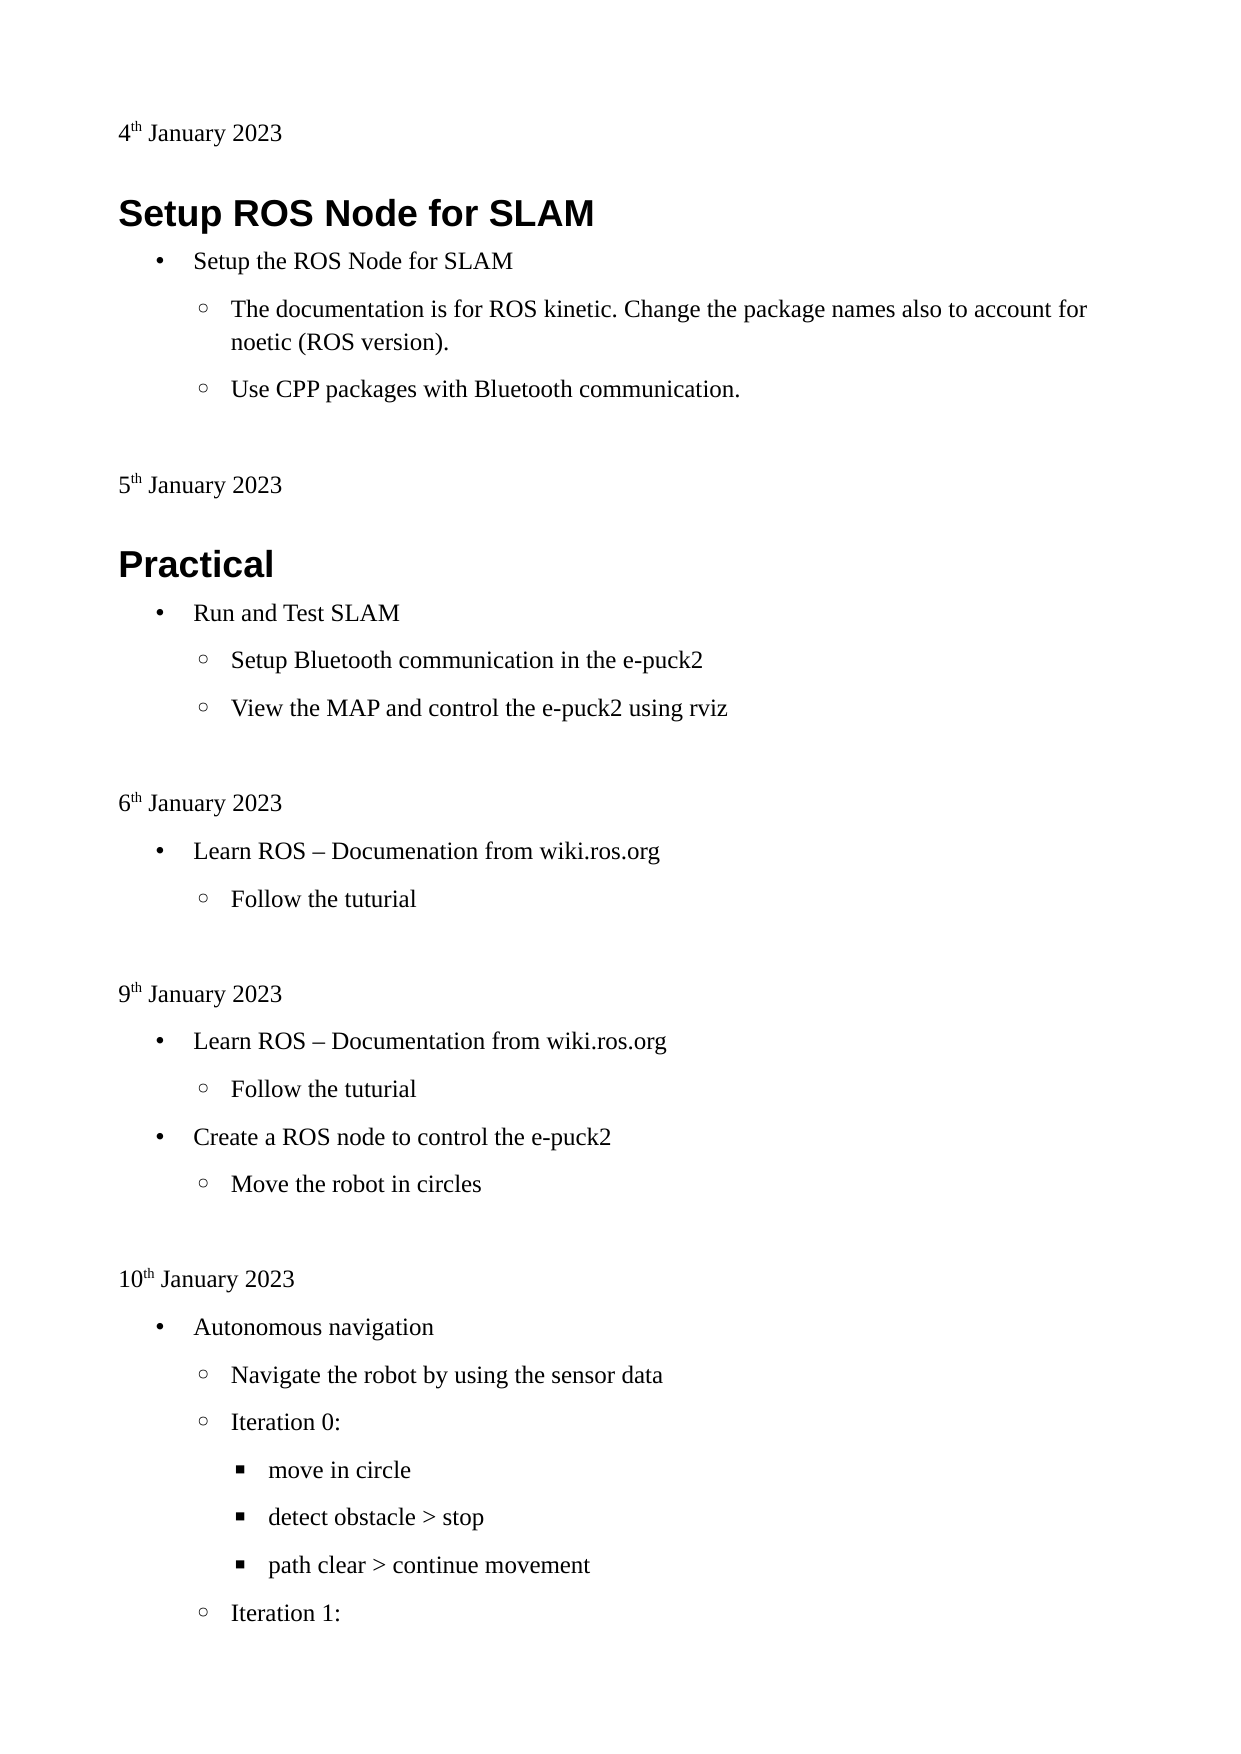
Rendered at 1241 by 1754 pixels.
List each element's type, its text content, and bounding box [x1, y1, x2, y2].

list Iteration 0: [193, 1407, 1122, 1436]
subtitle Setup ROS Node for SLAM [118, 191, 1122, 234]
list Setup Bluetooth communication in the e-puck2 [193, 646, 1122, 674]
list Learn ROS – Documentation from wiki.ros.org [156, 1026, 1122, 1055]
list Autonomous navigation [156, 1312, 1122, 1341]
text 4th January 2023 [118, 118, 1122, 147]
list path clear > continue movement [231, 1550, 1122, 1579]
list Create a ROS node to control the e-puck2 [156, 1122, 1122, 1150]
list Setup the ROS Node for SLAM [156, 246, 1122, 275]
list Learn ROS – Documenation from wiki.ros.org [156, 836, 1122, 865]
list Use CPP packages with Bluetooth communication. [193, 374, 1122, 403]
list The documentation is for ROS kinetic. Change the package names also to account for noetic (ROS version). [193, 294, 1122, 356]
list Iteration 1: [193, 1598, 1122, 1626]
text 6th January 2023 [118, 788, 1122, 817]
list Follow the tuturial [193, 1074, 1122, 1103]
list View the MAP and control the e-puck2 using rviz [193, 693, 1122, 722]
subtitle Practical [118, 542, 1122, 586]
list Navigate the robot by using the sensor data [193, 1360, 1122, 1388]
text 9th January 2023 [118, 979, 1122, 1008]
list move in circle [231, 1455, 1122, 1484]
list Run and Test SLAM [156, 598, 1122, 627]
text 5th January 2023 [118, 470, 1122, 498]
list Move the robot in circles [193, 1169, 1122, 1198]
text 10th January 2023 [118, 1264, 1122, 1293]
list Follow the tuturial [193, 884, 1122, 912]
list detect obstacle > stop [231, 1502, 1122, 1531]
